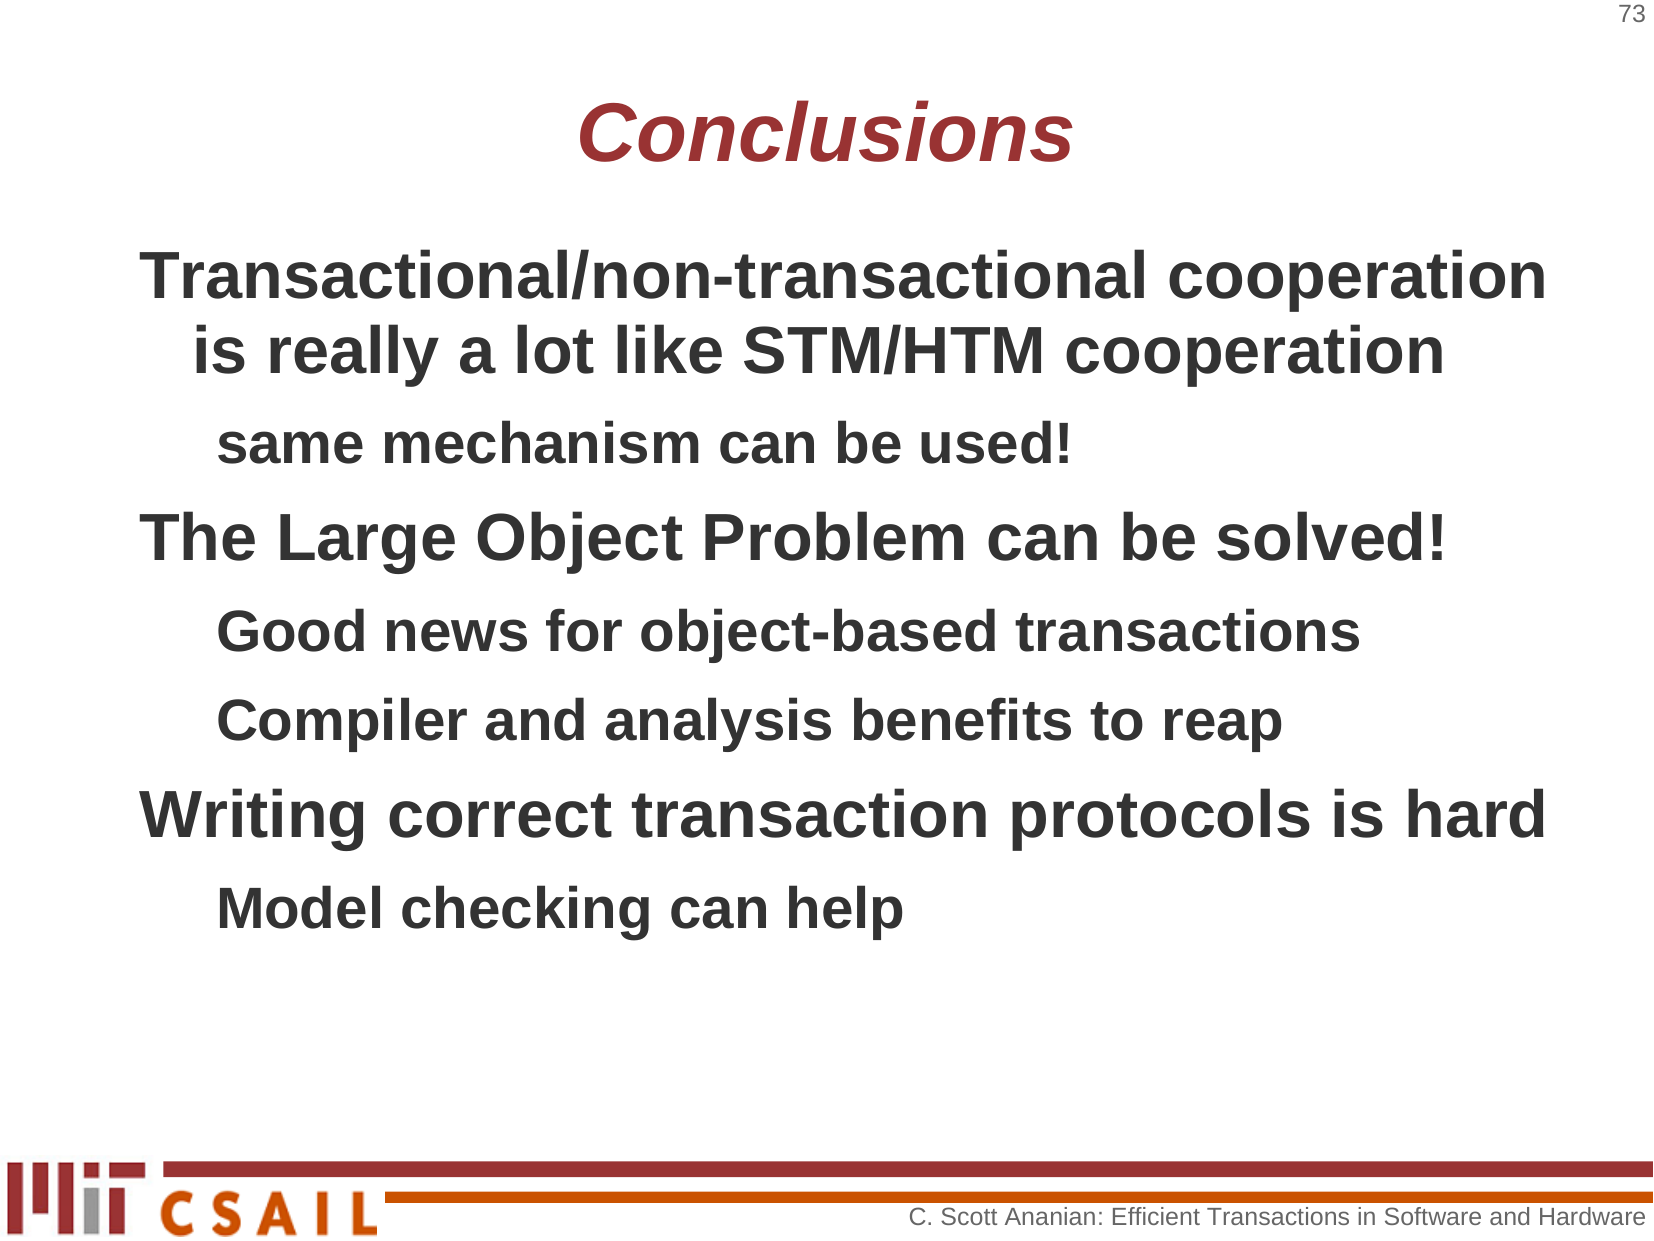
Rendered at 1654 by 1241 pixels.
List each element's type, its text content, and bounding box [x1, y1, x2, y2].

list Transactional/non-transactional cooperation is really a lot like STM/HTM cooperation same mechanism can be used! The Large Object Problem can be solved! Good news for object-based transactions Compiler and analysis benefits to reap Writing correct transaction protocols is hard Model checking can help [121, 237, 1561, 1133]
picture [0, 1155, 377, 1237]
title Conclusions [52, 28, 1601, 237]
